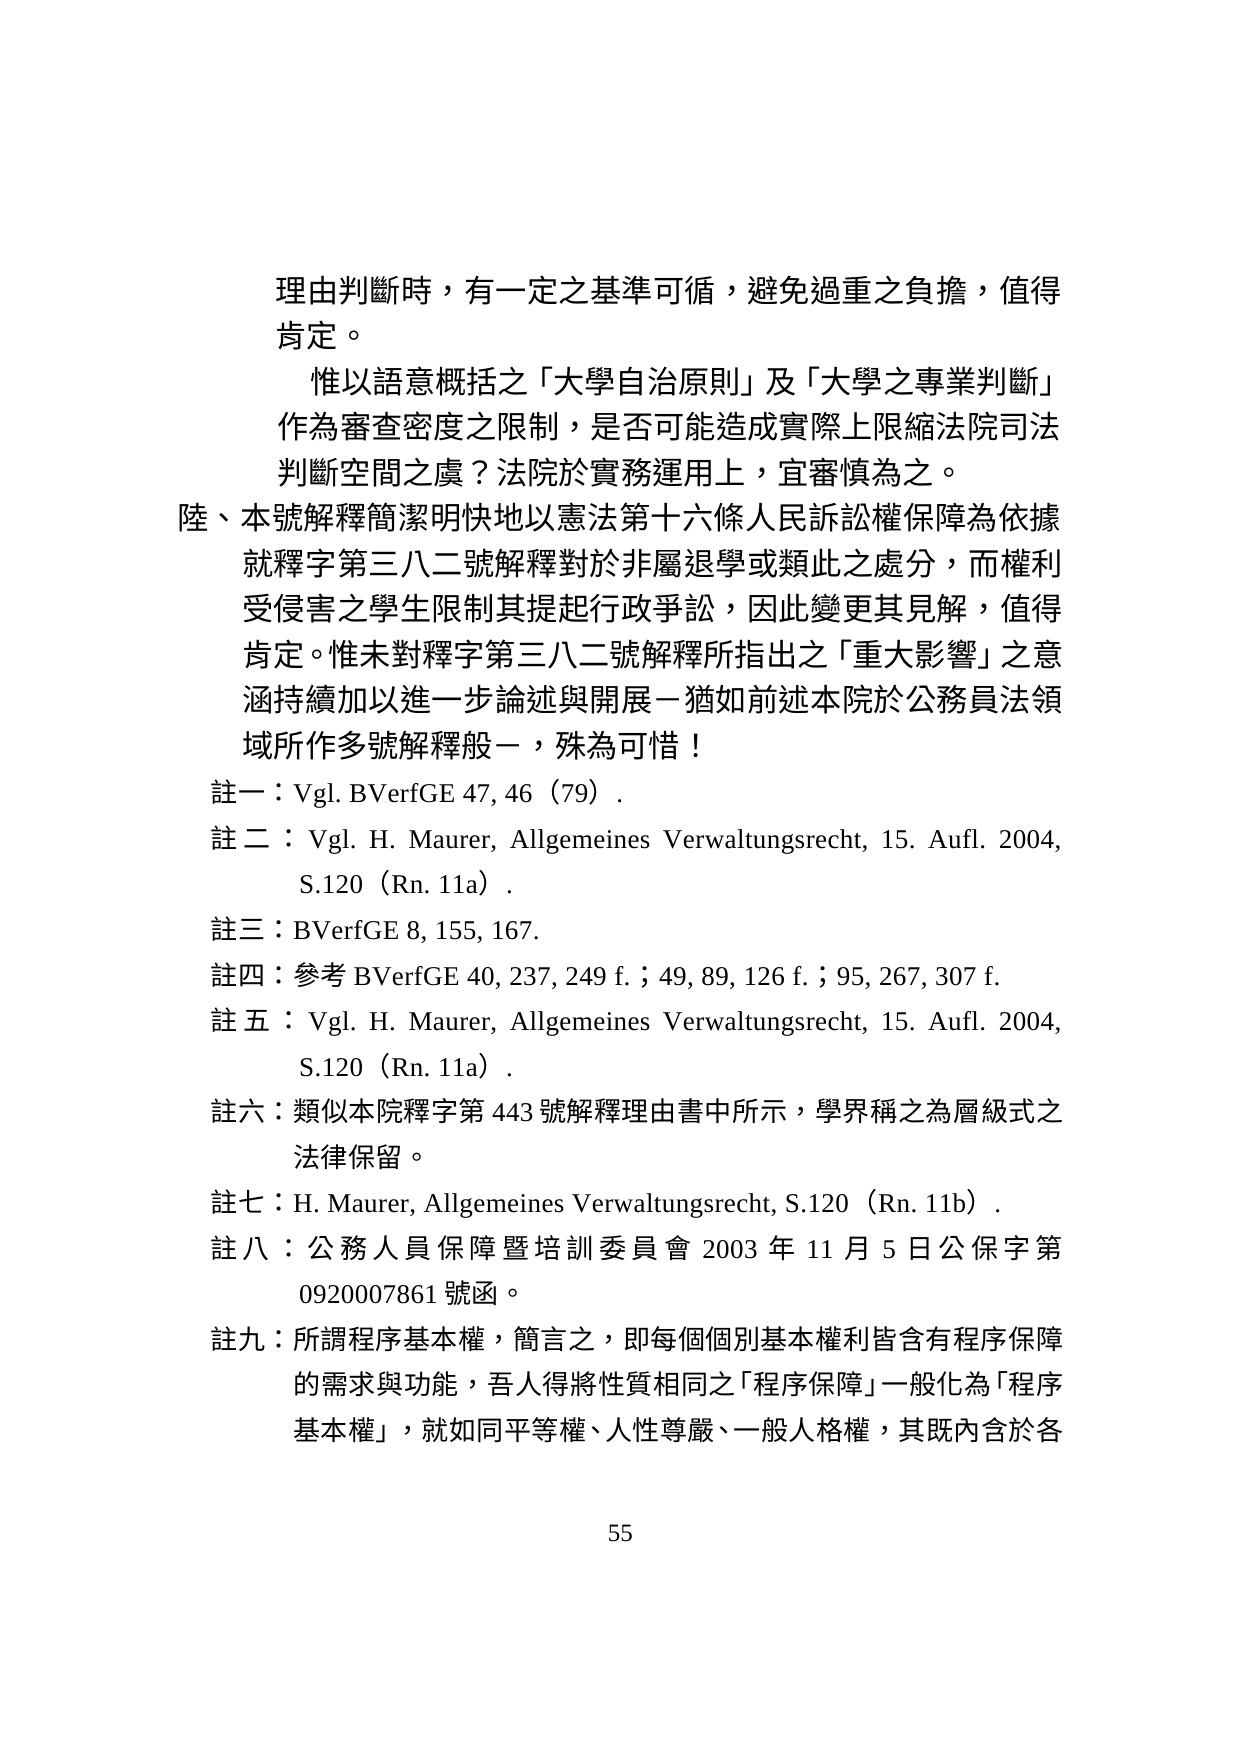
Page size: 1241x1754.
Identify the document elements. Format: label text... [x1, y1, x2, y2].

text 陸、本號解釋簡潔明快地以憲法第十六條人民訴訟權保障為依據，就釋字第三八二號解釋對於非屬退學或類此之處分，而權利受侵害之學生限制其提起行政爭訟，因此變更其見解，值得肯定。惟未對釋字第三八二號解釋所指出之「重大影響」之意涵持續加以進一步論述與開展－猶如前述本院於公務員法領域所作多號解釋般－，殊為可惜！ [177, 493, 1063, 767]
text 註一：Vgl. BVerfGE 47, 46（79）. [210, 767, 1063, 812]
text 註四：參考BVerfGE 40, 237, 249 f.；49, 89, 126 f.；95, 267, 307 f. [210, 949, 1063, 994]
text 註三：BVerfGE 8, 155, 167. [210, 903, 1063, 949]
text 註六：類似本院釋字第443號解釋理由書中所示，學界稱之為層級式之法律保留。 [210, 1085, 1063, 1176]
text 理由判斷時，有一定之基準可循，避免過重之負擔，值得肯定。 [210, 266, 1063, 357]
text 註二：Vgl. H. Maurer, Allgemeines Verwaltungsrecht, 15. Aufl. 2004, S.120（Rn. 11a）. [210, 812, 1063, 903]
text 註五：Vgl. H. Maurer, Allgemeines Verwaltungsrecht, 15. Aufl. 2004, S.120（Rn. 11a）. [210, 994, 1063, 1085]
text 惟以語意概括之「大學自治原則」及「大學之專業判斷」作為審查密度之限制，是否可能造成實際上限縮法院司法判斷空間之虞？法院於實務運用上，宜審慎為之。 [277, 357, 1063, 493]
text 註七：H. Maurer, Allgemeines Verwaltungsrecht, S.120（Rn. 11b）. [210, 1176, 1063, 1222]
text 註九：所謂程序基本權，簡言之，即每個個別基本權利皆含有程序保障的需求與功能，吾人得將性質相同之「程序保障」一般化為「程序基本權」，就如同平等權、人性尊嚴、一般人格權，其既內含於各 [210, 1313, 1063, 1449]
text 註八：公務人員保障暨培訓委員會2003年11月5日公保字第0920007861號函。 [210, 1222, 1063, 1313]
